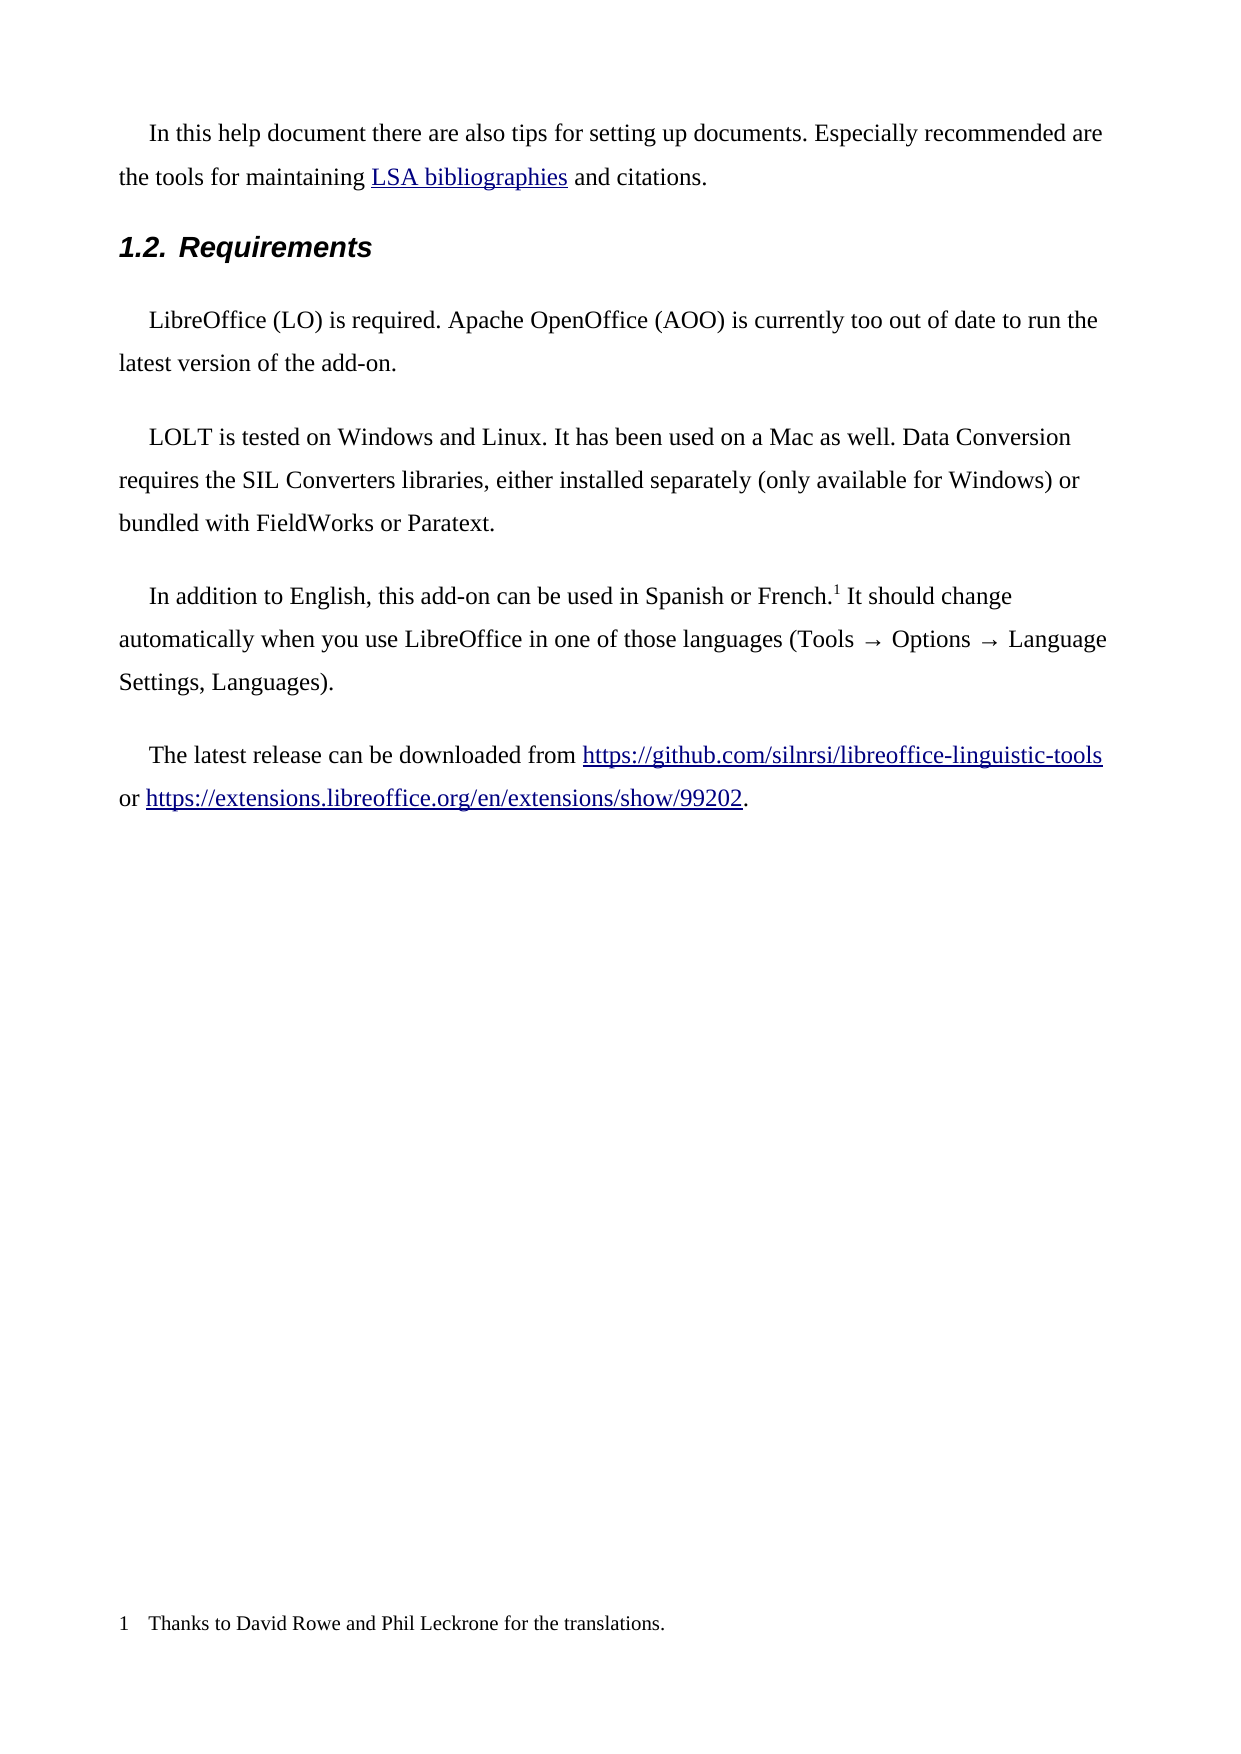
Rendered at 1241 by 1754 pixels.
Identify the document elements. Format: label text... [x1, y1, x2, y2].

text Thanks to David Rowe and Phil Leckrone for the translations. [118, 1611, 1122, 1635]
text LibreOffice (LO) is required. Apache OpenOffice (AOO) is currently too out of date to run the latest version of the add-on. [118, 305, 1122, 377]
text In this help document there are also tips for setting up documents. Especially recommended are the tools for maintaining LSA bibliographies and citations. [118, 118, 1122, 190]
text In addition to English, this add-on can be used in Spanish or French. It should change automatically when you use LibreOffice in one of those languages (Tools → Options → Language Settings, Languages). [118, 581, 1122, 696]
text LOLT is tested on Windows and Linux. It has been used on a Mac as well. Data Conversion requires the SIL Converters libraries, either installed separately (only available for Windows) or bundled with FieldWorks or Paratext. [118, 422, 1122, 537]
text The latest release can be downloaded from https://github.com/silnrsi/libreoffice-linguistic-tools or https://extensions.libreoffice.org/en/extensions/show/99202. [118, 740, 1122, 812]
subtitle Requirements [118, 230, 1122, 263]
